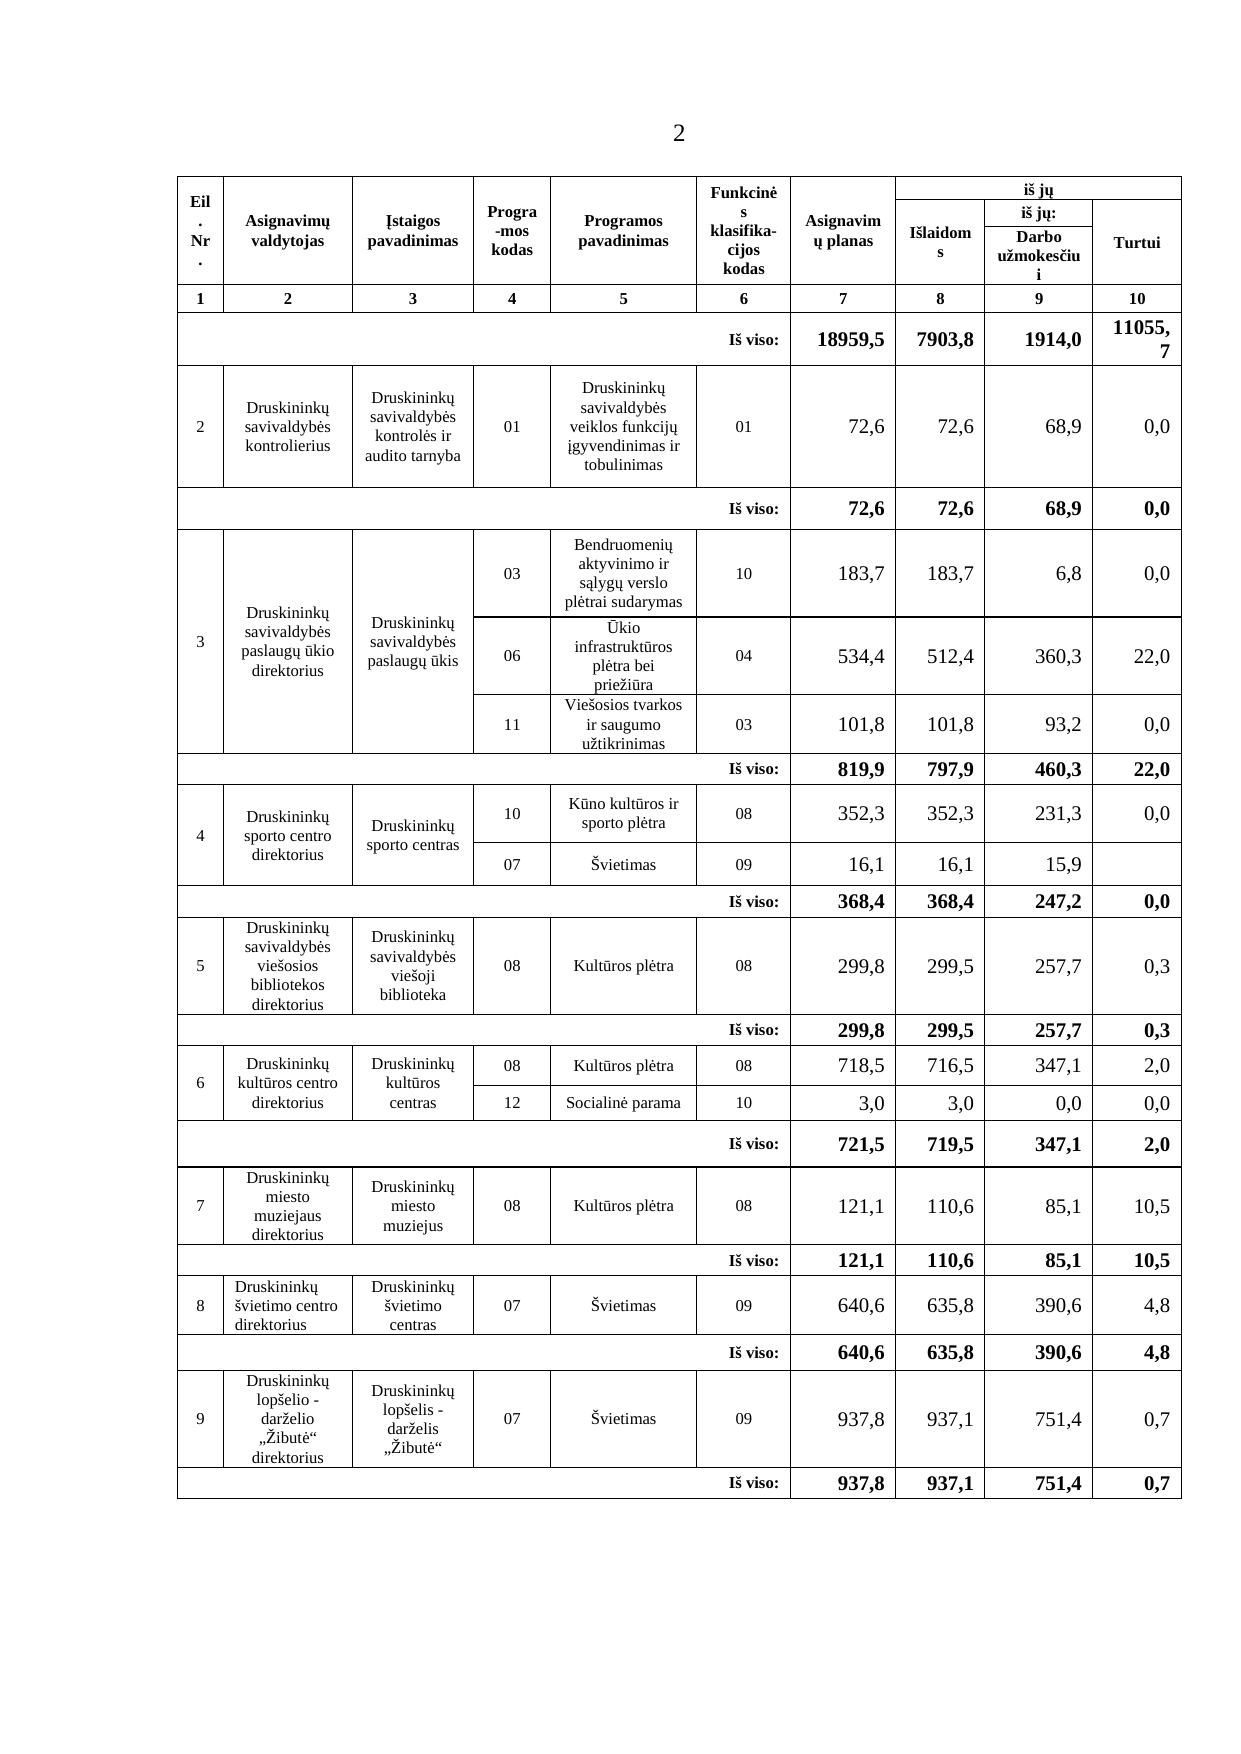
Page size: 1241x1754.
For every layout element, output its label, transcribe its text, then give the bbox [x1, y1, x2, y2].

table_cell 0,7 [1093, 1371, 1181, 1467]
table_cell 721,5 [791, 1121, 895, 1166]
table_cell 4 [474, 285, 550, 312]
table_header Asignavimų planas [791, 177, 895, 284]
table_cell iš jų: [985, 200, 1092, 226]
table_cell 6 [697, 285, 790, 312]
table_cell 72,6 [791, 488, 895, 529]
table_cell 68,9 [985, 366, 1092, 487]
table_cell 183,7 [896, 530, 984, 616]
table_cell 347,1 [985, 1121, 1092, 1166]
table_cell Kultūros plėtra [551, 918, 696, 1013]
table_cell Iš viso: [178, 1121, 790, 1166]
table_header Įstaigos pavadinimas [353, 177, 473, 284]
table_cell 390,6 [985, 1335, 1092, 1370]
table_cell 4,8 [1093, 1335, 1181, 1370]
table_header Eil. Nr. [178, 177, 223, 284]
table_cell Druskininkų sporto centro direktorius [224, 785, 352, 885]
table_cell 01 [697, 366, 790, 487]
table_cell 15,9 [985, 843, 1092, 885]
table_cell 6 [178, 1046, 223, 1120]
table_cell 68,9 [985, 488, 1092, 529]
table_cell 08 [697, 1168, 790, 1244]
table_cell Švietimas [551, 843, 696, 885]
table_cell Druskininkų savivaldybės viešoji biblioteka [353, 918, 473, 1013]
table_cell 10 [697, 530, 790, 616]
table_cell 08 [474, 1168, 550, 1244]
table_cell 07 [474, 843, 550, 885]
table_cell Iš viso: [178, 488, 790, 529]
table_cell Ūkio infrastruktūros plėtra bei priežiūra [551, 618, 696, 694]
table_cell Iš viso: [178, 1468, 790, 1498]
table_cell 0,0 [1093, 785, 1181, 842]
table_cell Druskininkų kultūros centras [353, 1046, 473, 1120]
table_cell 121,1 [791, 1245, 895, 1275]
table_cell 10 [697, 1086, 790, 1120]
table_cell 751,4 [985, 1371, 1092, 1467]
table_cell 368,4 [896, 886, 984, 917]
table_cell 5 [551, 285, 696, 312]
table_header Programos pavadinimas [551, 177, 696, 284]
table_cell Viešosios tvarkos ir saugumo užtikrinimas [551, 695, 696, 753]
table_cell 85,1 [985, 1168, 1092, 1244]
table_cell 22,0 [1093, 754, 1181, 784]
table_cell 2,0 [1093, 1121, 1181, 1166]
table_cell 797,9 [896, 754, 984, 784]
table_cell 4,8 [1093, 1276, 1181, 1334]
table_cell 9 [985, 285, 1092, 312]
table_cell 0,3 [1093, 1015, 1181, 1045]
table_cell Druskininkų savivaldybės veiklos funkcijų įgyvendinimas ir tobulinimas [551, 366, 696, 487]
table_cell 2 [178, 366, 223, 487]
table_cell 10,5 [1093, 1168, 1181, 1244]
table_cell 110,6 [896, 1245, 984, 1275]
table_cell 93,2 [985, 695, 1092, 753]
table_cell 352,3 [896, 785, 984, 842]
table_cell 352,3 [791, 785, 895, 842]
table_cell 110,6 [896, 1168, 984, 1244]
table_cell Druskininkų savivaldybės kontrolierius [224, 366, 352, 487]
table_cell 183,7 [791, 530, 895, 616]
table_cell 247,2 [985, 886, 1092, 917]
table_header Asignavimų valdytojas [224, 177, 352, 284]
table_cell Druskininkų miesto muziejus [353, 1168, 473, 1244]
table_cell Kūno kultūros ir sporto plėtra [551, 785, 696, 842]
table_cell 10 [1093, 285, 1181, 312]
table_cell Druskininkų švietimo centro direktorius [224, 1276, 352, 1334]
table_cell Iš viso: [178, 754, 790, 784]
table_cell 06 [474, 618, 550, 694]
table_cell 751,4 [985, 1468, 1092, 1498]
table_cell 5 [178, 918, 223, 1013]
table_cell Iš viso: [178, 1335, 790, 1370]
table_cell 09 [697, 1371, 790, 1467]
table_cell 299,5 [896, 918, 984, 1013]
table_cell Socialinė parama [551, 1086, 696, 1120]
table_cell Darbo užmokesčiui [985, 227, 1092, 284]
table_cell 08 [474, 1046, 550, 1085]
table_cell 72,6 [791, 366, 895, 487]
table_cell 937,8 [791, 1468, 895, 1498]
table_cell 11 [474, 695, 550, 753]
table_cell 347,1 [985, 1046, 1092, 1085]
table_cell 72,6 [896, 366, 984, 487]
table_cell [1093, 843, 1181, 885]
table_cell 07 [474, 1371, 550, 1467]
table_cell 635,8 [896, 1335, 984, 1370]
table_cell Druskininkų savivaldybės paslaugų ūkio direktorius [224, 530, 352, 753]
table_cell 7903,8 [896, 313, 984, 365]
table_cell 231,3 [985, 785, 1092, 842]
table_cell 16,1 [791, 843, 895, 885]
table_cell 09 [697, 843, 790, 885]
table_cell Bendruomenių aktyvinimo ir sąlygų verslo plėtrai sudarymas [551, 530, 696, 616]
table_cell 937,1 [896, 1371, 984, 1467]
table_cell 121,1 [791, 1168, 895, 1244]
table_cell 18959,5 [791, 313, 895, 365]
table_cell 101,8 [791, 695, 895, 753]
table_cell Iš viso: [178, 886, 790, 917]
table_cell 4 [178, 785, 223, 885]
table_cell Išlaidoms [896, 200, 984, 284]
table_cell 390,6 [985, 1276, 1092, 1334]
table_cell Druskininkų sporto centras [353, 785, 473, 885]
table_cell 3 [353, 285, 473, 312]
table_cell 2,0 [1093, 1046, 1181, 1085]
table_cell Druskininkų lopšelis - darželis „Žibutė“ [353, 1371, 473, 1467]
table_cell 1 [178, 285, 223, 312]
table_cell 0,0 [1093, 366, 1181, 487]
table_cell 0,0 [1093, 695, 1181, 753]
table_cell Druskininkų lopšelio - darželio „Žibutė“ direktorius [224, 1371, 352, 1467]
table_cell 3 [178, 530, 223, 753]
table_cell Druskininkų kultūros centro direktorius [224, 1046, 352, 1120]
table_cell 0,0 [1093, 488, 1181, 529]
table_cell 257,7 [985, 918, 1092, 1013]
table_cell 2 [224, 285, 352, 312]
table_cell 101,8 [896, 695, 984, 753]
table_cell 09 [697, 1276, 790, 1334]
table_cell 0,0 [1093, 886, 1181, 917]
table_cell 3,0 [896, 1086, 984, 1120]
table_cell 22,0 [1093, 618, 1181, 694]
table_cell 7 [791, 285, 895, 312]
table_cell 0,0 [1093, 530, 1181, 616]
table_cell 72,6 [896, 488, 984, 529]
table_cell 03 [697, 695, 790, 753]
table_cell 299,5 [896, 1015, 984, 1045]
table_cell 299,8 [791, 918, 895, 1013]
table_cell Švietimas [551, 1276, 696, 1334]
table_cell 299,8 [791, 1015, 895, 1045]
table_header iš jų [896, 177, 1181, 199]
table_cell 0,7 [1093, 1468, 1181, 1498]
table_cell Druskininkų savivaldybės paslaugų ūkis [353, 530, 473, 753]
table_cell 937,1 [896, 1468, 984, 1498]
table_cell 08 [697, 1046, 790, 1085]
table_cell Turtui [1093, 200, 1181, 284]
table_cell 534,4 [791, 618, 895, 694]
table_cell Druskininkų švietimo centras [353, 1276, 473, 1334]
table_cell 08 [474, 918, 550, 1013]
table_cell 08 [697, 918, 790, 1013]
table_cell 718,5 [791, 1046, 895, 1085]
table_cell 7 [178, 1168, 223, 1244]
table_header Progra-mos kodas [474, 177, 550, 284]
table_cell 360,3 [985, 618, 1092, 694]
table_cell 08 [697, 785, 790, 842]
table_cell 04 [697, 618, 790, 694]
table_cell 8 [178, 1276, 223, 1334]
table_cell 0,3 [1093, 918, 1181, 1013]
table_cell Druskininkų savivaldybės viešosios bibliotekos direktorius [224, 918, 352, 1013]
table_cell 9 [178, 1371, 223, 1467]
table_header Funkcinės klasifika-cijos kodas [697, 177, 790, 284]
table_cell Druskininkų savivaldybės kontrolės ir audito tarnyba [353, 366, 473, 487]
table_cell 03 [474, 530, 550, 616]
table_cell 1914,0 [985, 313, 1092, 365]
table_cell Iš viso: [178, 1245, 790, 1275]
table_cell Švietimas [551, 1371, 696, 1467]
table_cell 07 [474, 1276, 550, 1334]
table_cell 11055,7 [1093, 313, 1181, 365]
table_cell 257,7 [985, 1015, 1092, 1045]
table_cell 6,8 [985, 530, 1092, 616]
table_cell 16,1 [896, 843, 984, 885]
table_cell Iš viso: [178, 1015, 790, 1045]
table_cell 368,4 [791, 886, 895, 917]
table_cell 512,4 [896, 618, 984, 694]
table_cell Iš viso: [178, 313, 790, 365]
table_cell 0,0 [985, 1086, 1092, 1120]
table_cell 719,5 [896, 1121, 984, 1166]
table_cell 01 [474, 366, 550, 487]
table_cell Druskininkų miesto muziejaus direktorius [224, 1168, 352, 1244]
table_cell Kultūros plėtra [551, 1046, 696, 1085]
table_cell 937,8 [791, 1371, 895, 1467]
table_cell Kultūros plėtra [551, 1168, 696, 1244]
table_cell 640,6 [791, 1335, 895, 1370]
table_cell 10,5 [1093, 1245, 1181, 1275]
table_cell 716,5 [896, 1046, 984, 1085]
table_cell 12 [474, 1086, 550, 1120]
table_cell 460,3 [985, 754, 1092, 784]
table_cell 3,0 [791, 1086, 895, 1120]
table_cell 0,0 [1093, 1086, 1181, 1120]
table_cell 635,8 [896, 1276, 984, 1334]
table_cell 10 [474, 785, 550, 842]
table_cell 819,9 [791, 754, 895, 784]
table_cell 8 [896, 285, 984, 312]
table_cell 85,1 [985, 1245, 1092, 1275]
table_cell 640,6 [791, 1276, 895, 1334]
